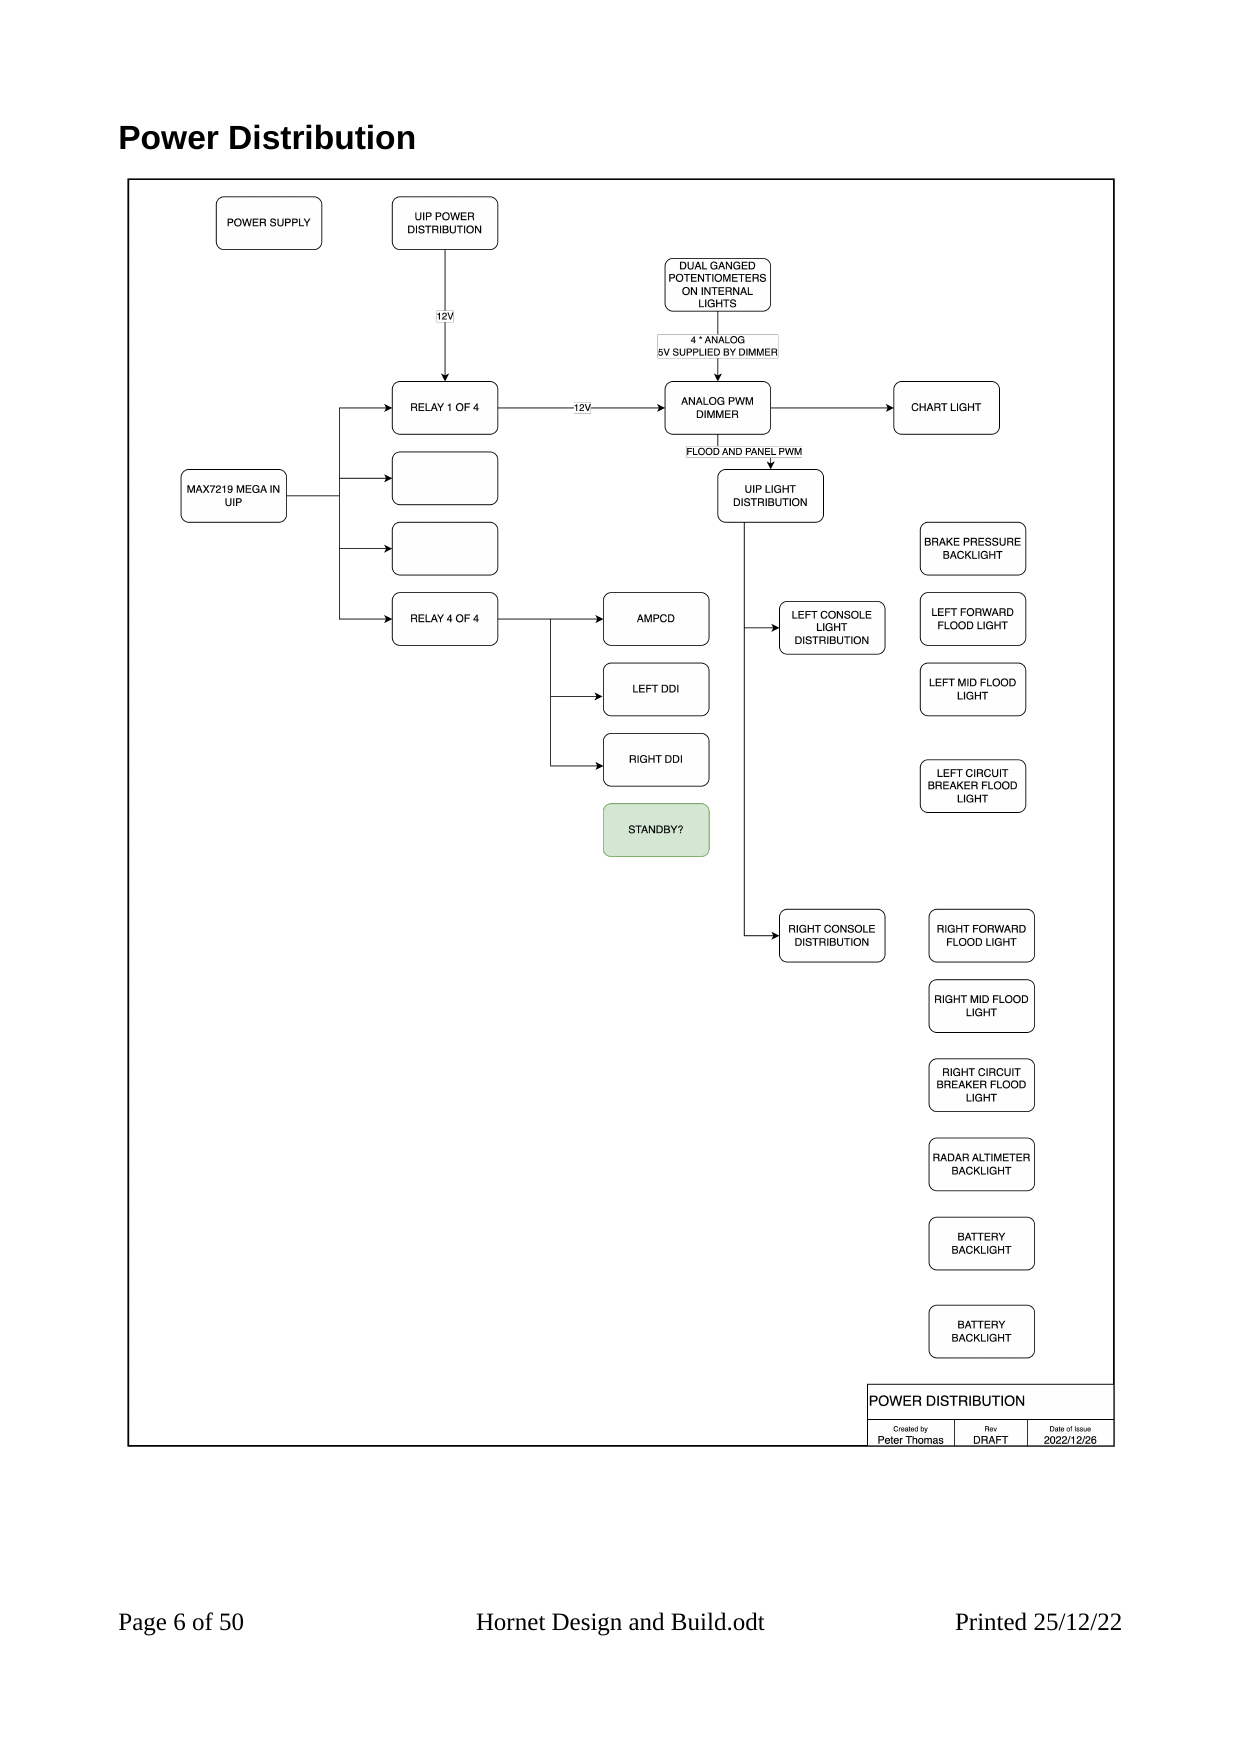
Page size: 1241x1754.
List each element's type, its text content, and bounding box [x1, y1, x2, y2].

picture [118, 169, 1123, 1455]
subtitle Power Distribution [118, 118, 1122, 157]
